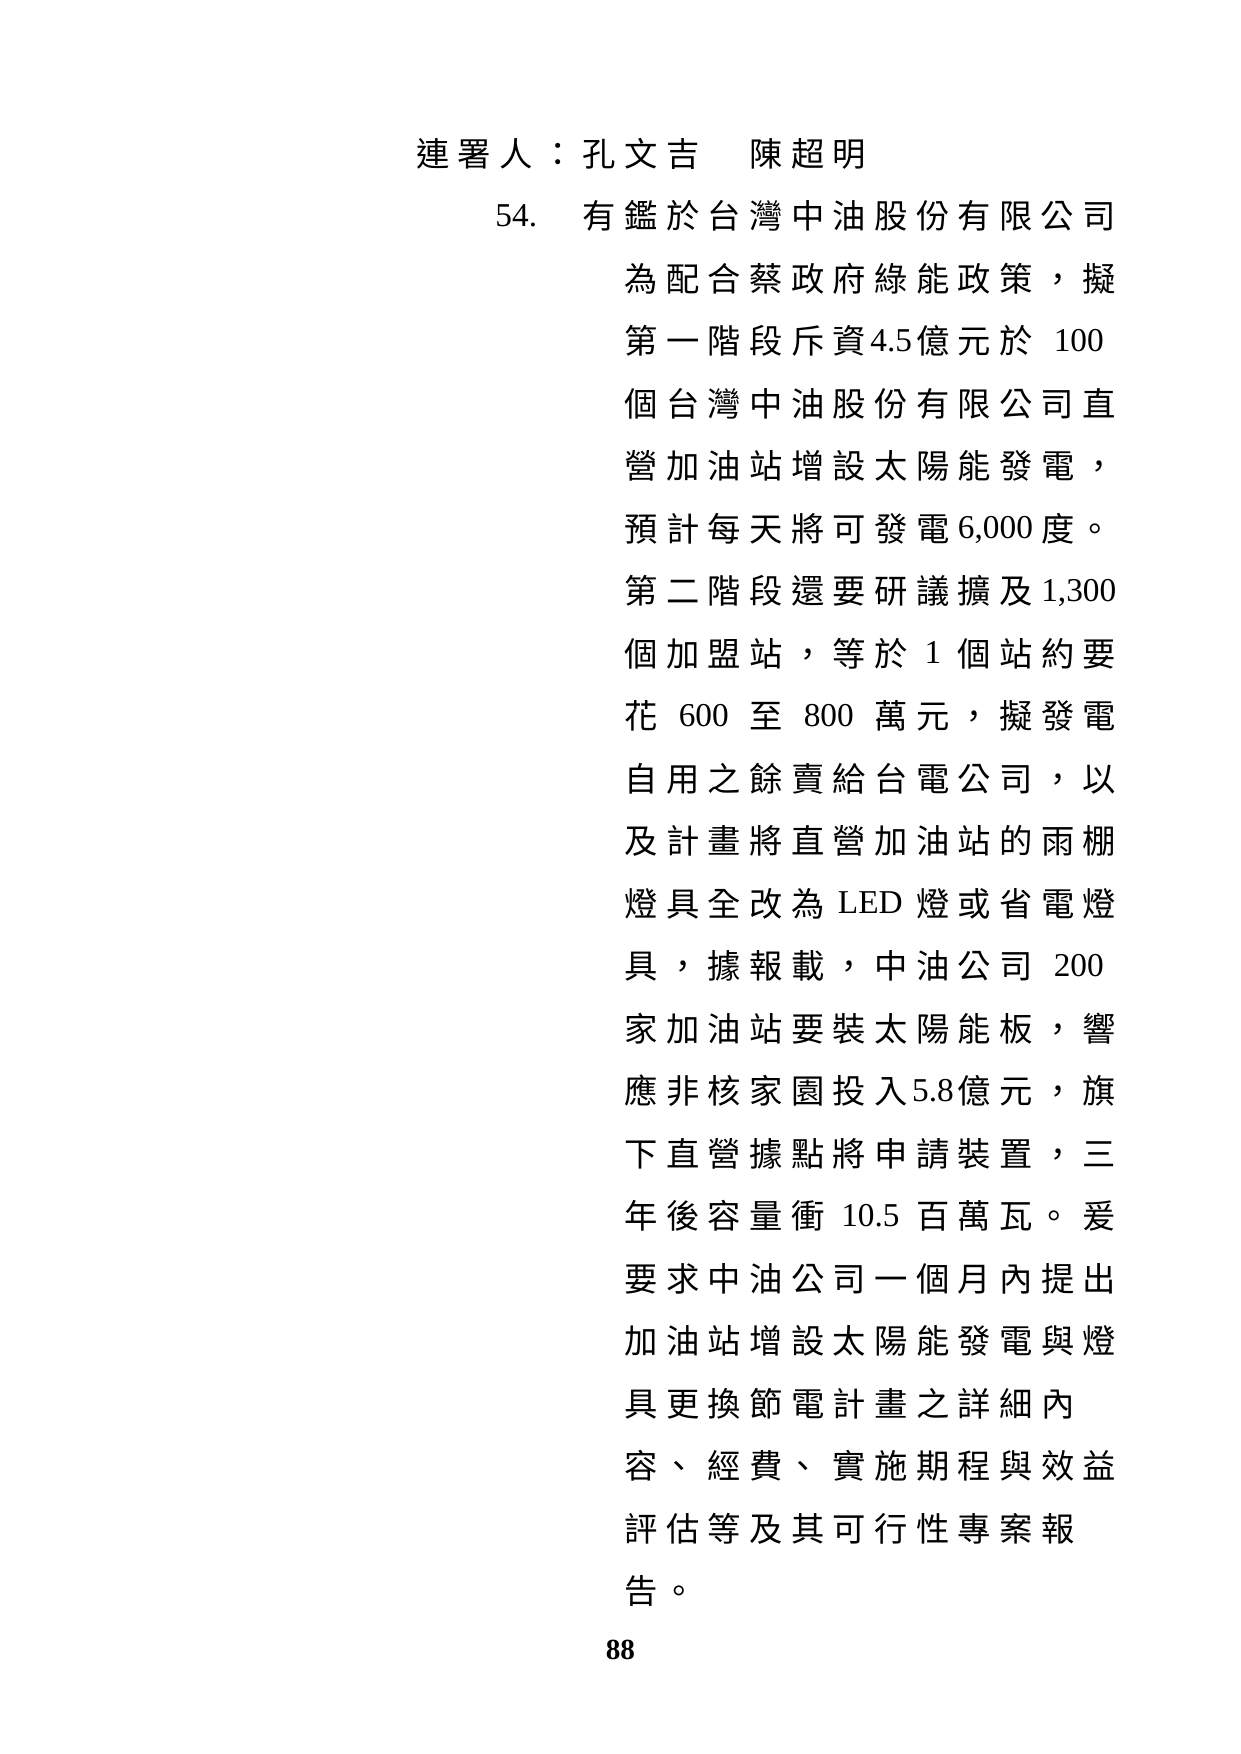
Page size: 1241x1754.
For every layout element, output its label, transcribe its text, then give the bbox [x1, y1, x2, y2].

text 連署人：孔文吉 陳超明 [397, 110, 1016, 173]
list 有鑑於台灣中油股份有限公司為配合蔡政府綠能政策，擬第一階段斥資4.5億元於100個台灣中油股份有限公司直營加油站增設太陽能發電，預計每天將可發電6,000度。第二階段還要研議擴及1,300個加盟站，等於1個站約要花600至800萬元，擬發電自用之餘賣給台電公司，以及計畫將直營加油站的雨棚燈具全改為LED燈或省電燈具，據報載，中油公司200家加油站要裝太陽能板，響應非核家園投入5.8億元，旗下直營據點將申請裝置，三年後容量衝10.5百萬瓦。爰要求中油公司一個月內提出加油站增設太陽能發電與燈具更換節電計畫之詳細內容、經費、實施期程與效益評估等及其可行性專案報告。 [489, 173, 1120, 1610]
